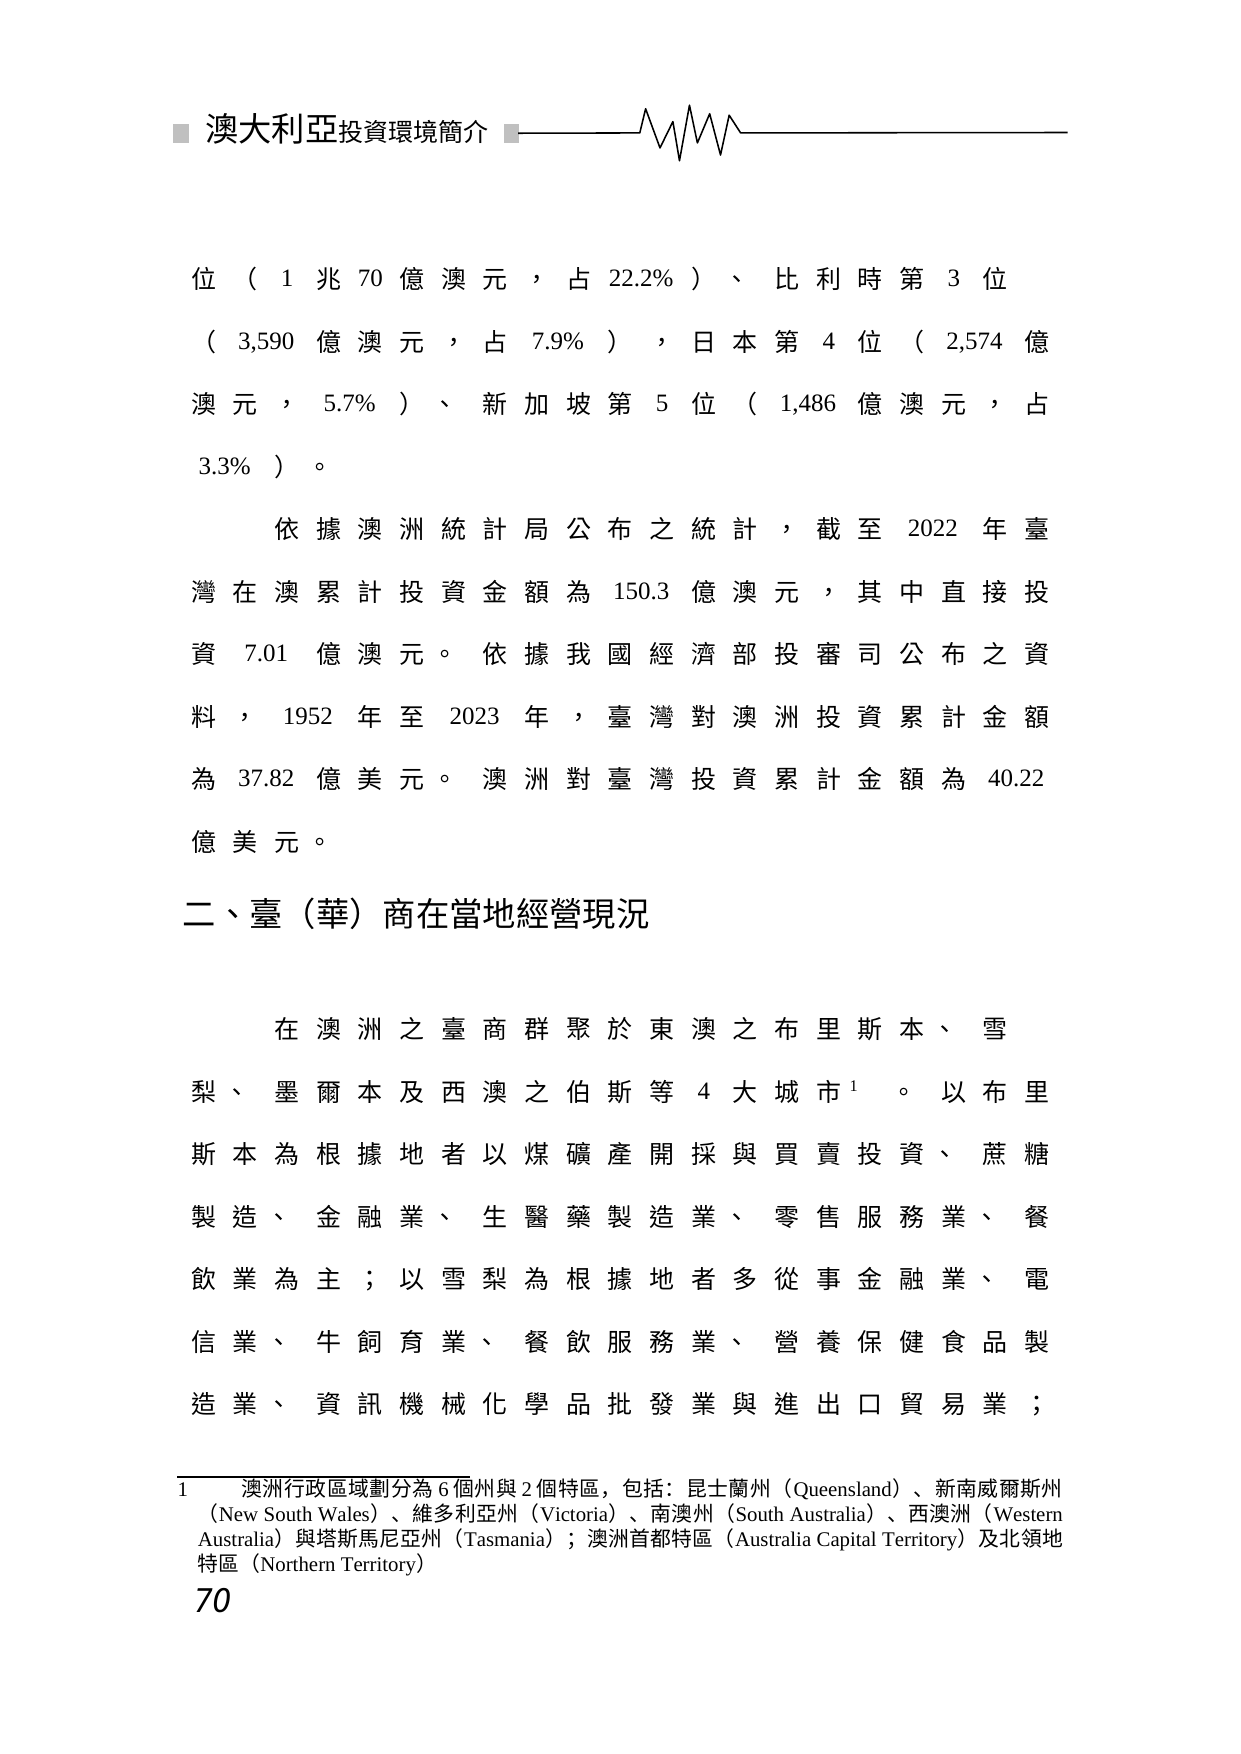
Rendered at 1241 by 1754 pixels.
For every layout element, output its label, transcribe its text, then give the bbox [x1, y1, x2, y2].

text 二、臺（華）商在當地經營現況 [183, 888, 1058, 936]
text 位（1兆70億澳元，占22.2%）、比利時第3位（3,590億澳元，占7.9%），日本第4位（2,574億澳元，5.7%）、新加坡第5位（1,486億澳元，占3.3%）。 [183, 236, 1058, 486]
text 澳洲行政區域劃分為6個州與2個特區，包括：昆士蘭州（Queensland）、新南威爾斯州（New South Wales）、維多利亞州（Victoria）、南澳州（South Australia）、西澳洲（Western Australia）與塔斯馬尼亞州（Tasmania）；澳洲首都特區（Australia Capital Territory）及北領地特區（Northern Territory） [177, 1477, 1063, 1577]
text 在澳洲之臺商群聚於東澳之布里斯本、雪梨、墨爾本及西澳之伯斯等4大城市。以布里斯本為根據地者以煤礦產開採與買賣投資、蔗糖製造、金融業、生醫藥製造業、零售服務業、餐飲業為主；以雪梨為根據地者多從事金融業、電信業、牛飼育業、餐飲服務業、營養保健食品製造業、資訊機械化學品批發業與進出口貿易業； [183, 986, 1058, 1424]
text 依據澳洲統計局公布之統計，截至2022年臺灣在澳累計投資金額為150.3億澳元，其中直接投資7.01億澳元。依據我國經濟部投審司公布之資料，1952年至2023年，臺灣對澳洲投資累計金額為37.82億美元。澳洲對臺灣投資累計金額為40.22億美元。 [183, 486, 1058, 861]
